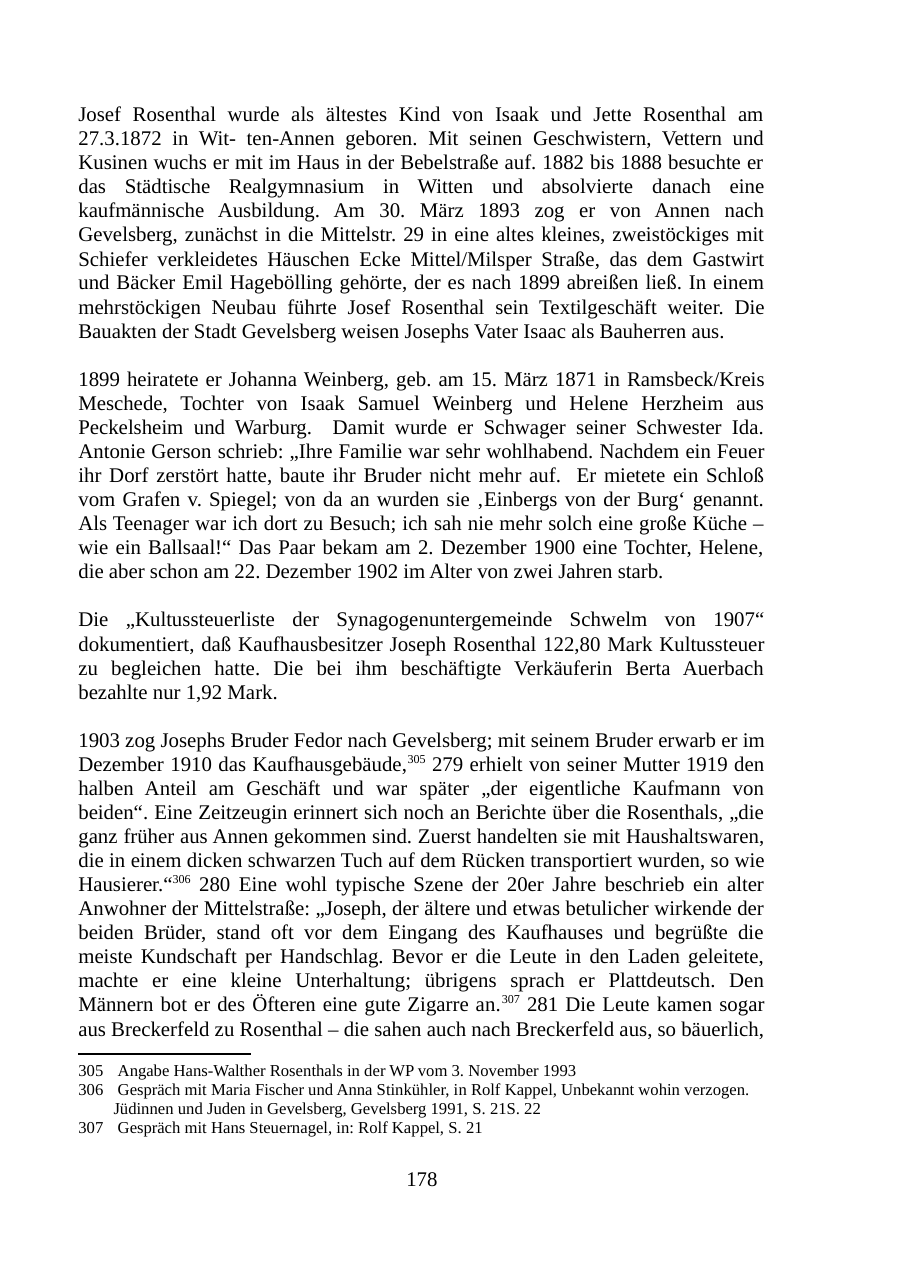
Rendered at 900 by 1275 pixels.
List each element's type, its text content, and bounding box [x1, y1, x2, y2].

text Gespräch mit Hans Steuernagel, in: Rolf Kappel, S. 21 [78, 1118, 765, 1137]
text Gespräch mit Maria Fischer und Anna Stinkühler, in Rolf Kappel, Unbekannt wohin verzogen. Jüdinnen und Juden in Gevelsberg, Gevelsberg 1991, S. 21S. 22 [78, 1079, 765, 1118]
text 1903 zog Josephs Bruder Fedor nach Gevelsberg; mit seinem Bruder erwarb er im Dezember 1910 das Kaufhausgebäude, 279 erhielt von seiner Mutter 1919 den halben Anteil am Geschäft und war später „der eigentliche Kaufmann von beiden“. Eine Zeitzeugin erinnert sich noch an Berichte über die Rosenthals, „die ganz früher aus Annen gekommen sind. Zuerst handelten sie mit Haushaltswaren, die in einem dicken schwarzen Tuch auf dem Rücken transportiert wurden, so wie Hausierer.“ 280 Eine wohl typische Szene der 20er Jahre beschrieb ein alter Anwohner der Mittelstraße: „Joseph, der ältere und etwas betulicher wirkende der beiden Brüder, stand oft vor dem Eingang des Kaufhauses und begrüßte die meiste Kundschaft per Handschlag. Bevor er die Leute in den Laden geleitete, machte er eine kleine Unterhaltung; übrigens sprach er Plattdeutsch. Den Männern bot er des Öfteren eine gute Zigarre an. 281 Die Leute kamen sogar aus Breckerfeld zu Rosenthal – die sahen auch nach Breckerfeld aus, so bäuerlich, [78, 728, 765, 1041]
text Josef Rosenthal wurde als ältestes Kind von Isaak und Jette Rosenthal am 27.3.1872 in Wit- ten-Annen geboren. Mit seinen Geschwistern, Vettern und Kusinen wuchs er mit im Haus in der Bebelstraße auf. 1882 bis 1888 besuchte er das Städtische Realgymnasium in Witten und absolvierte danach eine kaufmännische Ausbildung. Am 30. März 1893 zog er von Annen nach Gevelsberg, zunächst in die Mittelstr. 29 in eine altes kleines, zweistöckiges mit Schiefer verkleidetes Häuschen Ecke Mittel/Milsper Straße, das dem Gastwirt und Bäcker Emil Hagebölling gehörte, der es nach 1899 abreißen ließ. In einem mehrstöckigen Neubau führte Josef Rosenthal sein Textilgeschäft weiter. Die Bauakten der Stadt Gevelsberg weisen Josephs Vater Isaac als Bauherren aus. [78, 102, 765, 343]
text Die „Kultussteuerliste der Synagogenuntergemeinde Schwelm von 1907“ dokumentiert, daß Kaufhausbesitzer Joseph Rosenthal 122,80 Mark Kultussteuer zu begleichen hatte. Die bei ihm beschäftigte Verkäuferin Berta Auerbach bezahlte nur 1,92 Mark. [78, 607, 765, 704]
text 1899 heiratete er Johanna Weinberg, geb. am 15. März 1871 in Ramsbeck/Kreis Meschede, Tochter von Isaak Samuel Weinberg und Helene Herzheim aus Peckelsheim und Warburg. Damit wurde er Schwager seiner Schwester Ida. Antonie Gerson schrieb: „Ihre Familie war sehr wohlhabend. Nachdem ein Feuer ihr Dorf zerstört hatte, baute ihr Bruder nicht mehr auf. Er mietete ein Schloß vom Grafen v. Spiegel; von da an wurden sie ‚Einbergs von der Burg‘ genannt. Als Teenager war ich dort zu Besuch; ich sah nie mehr solch eine große Küche – wie ein Ballsaal!“ Das Paar bekam am 2. Dezember 1900 eine Tochter, Helene, die aber schon am 22. Dezember 1902 im Alter von zwei Jahren starb. [78, 367, 765, 583]
text Angabe Hans-Walther Rosenthals in der WP vom 3. November 1993 [78, 1060, 765, 1079]
